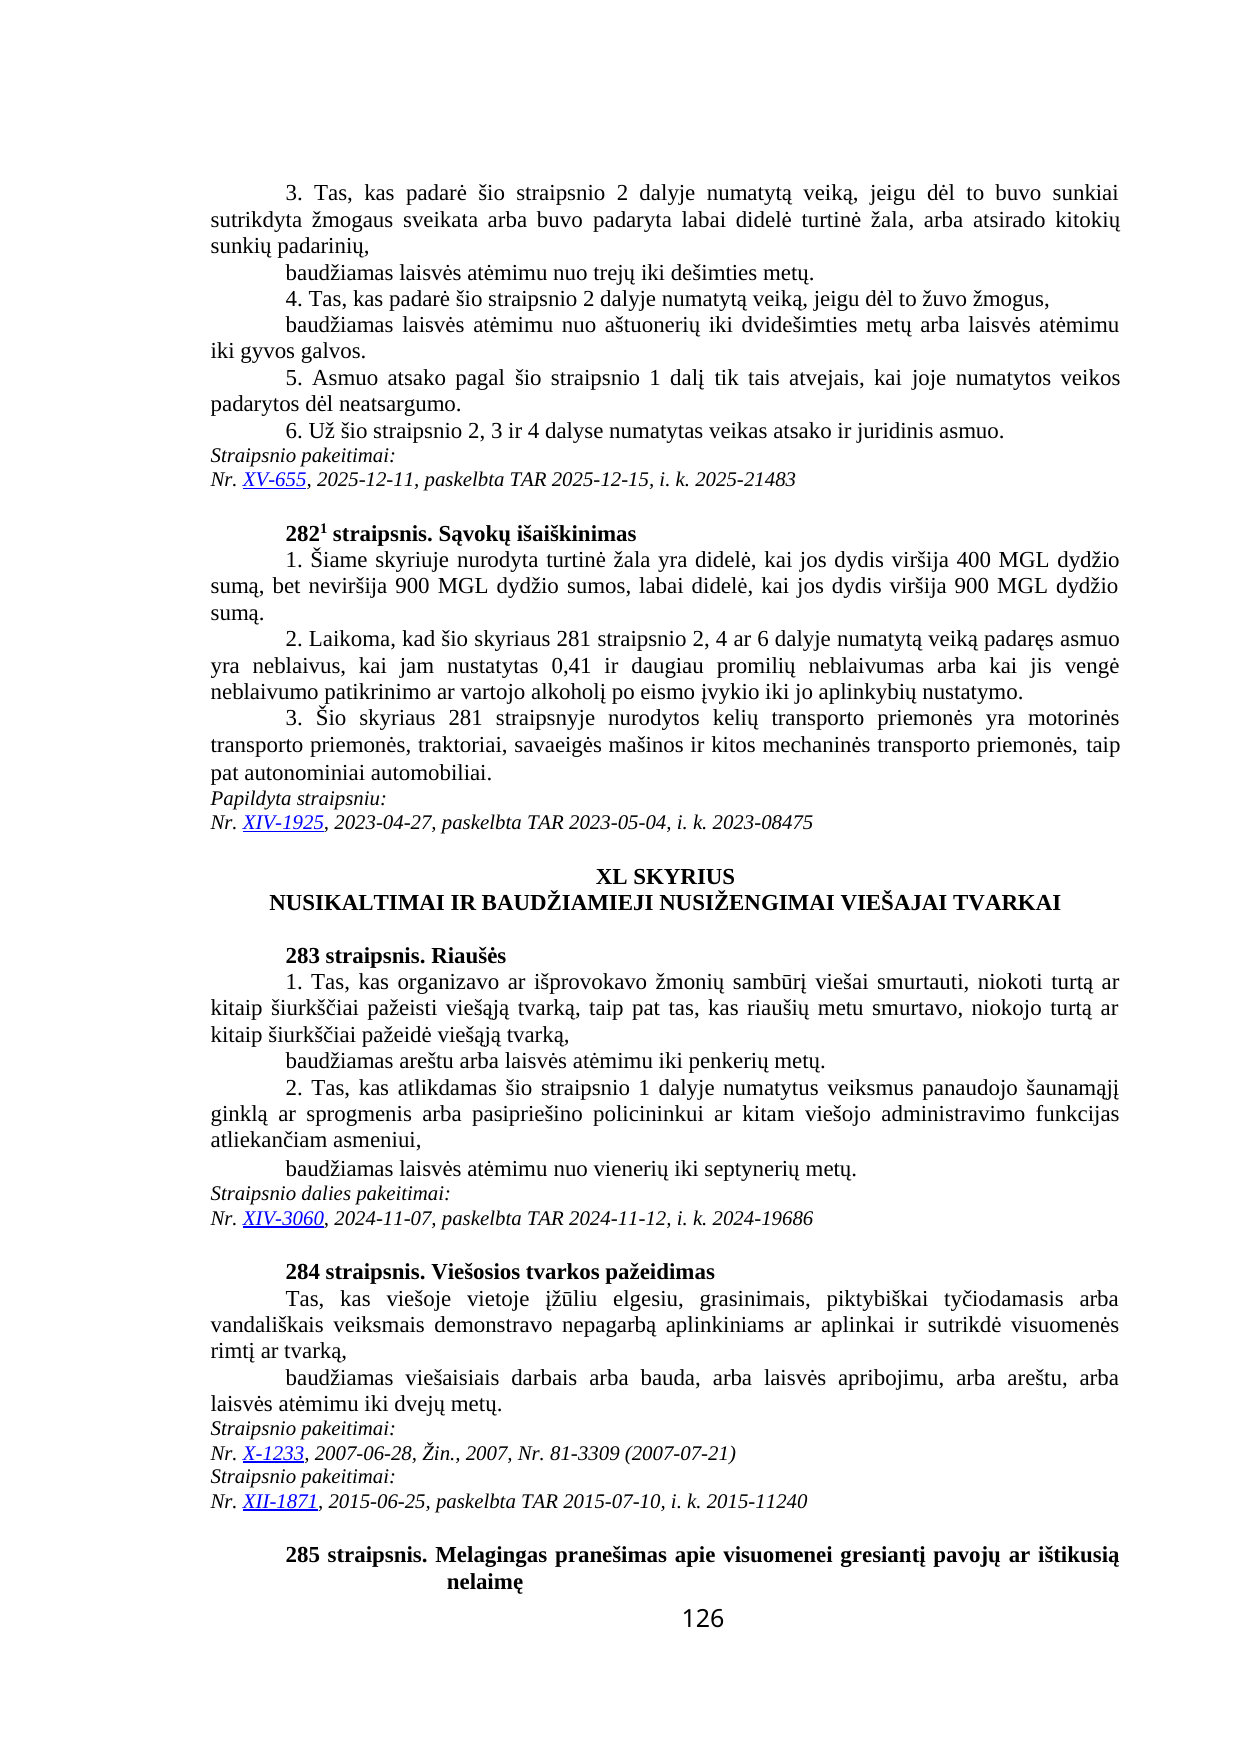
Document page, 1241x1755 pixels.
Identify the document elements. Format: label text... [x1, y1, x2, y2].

text 5. Asmuo atsako pagal šio straipsnio 1 dalį tik tais atvejais, kai joje numatytos veikos padarytos dėl neatsargumo. [210, 364, 1120, 417]
text Papildyta straipsniu: [210, 786, 1120, 810]
text Nr. XII-1871, 2015-06-25, paskelbta TAR 2015-07-10, i. k. 2015-11240 [210, 1488, 1120, 1513]
text Nr. X-1233, 2007-06-28, Žin., 2007, Nr. 81-3309 (2007-07-21) [210, 1440, 1120, 1464]
text baudžiamas laisvės atėmimu nuo vienerių iki septynerių metų. [210, 1153, 1120, 1181]
text Nr. XIV-1925, 2023-04-27, paskelbta TAR 2023-05-04, i. k. 2023-08475 [210, 810, 1120, 834]
text 283 straipsnis. Riaušės [210, 942, 1120, 968]
text 1. Šiame skyriuje nurodyta turtinė žala yra didelė, kai jos dydis viršija 400 MGL dydžio sumą, bet neviršija 900 MGL dydžio sumos, labai didelė, kai jos dydis viršija 900 MGL dydžio sumą. [210, 546, 1120, 625]
text baudžiamas laisvės atėmimu nuo aštuonerių iki dvidešimties metų arba laisvės atėmimu iki gyvos galvos. [210, 311, 1120, 364]
text 2. Laikoma, kad šio skyriaus 281 straipsnio 2, 4 ar 6 dalyje numatytą veiką padaręs asmuo yra neblaivus, kai jam nustatytas 0,41 ir daugiau promilių neblaivumas arba kai jis vengė neblaivumo patikrinimo ar vartojo alkoholį po eismo įvykio iki jo aplinkybių nustatymo. [210, 625, 1120, 704]
text 3. Šio skyriaus 281 straipsnyje nurodytos kelių transporto priemonės yra motorinės transporto priemonės, traktoriai, savaeigės mašinos ir kitos mechaninės transporto priemonės, taip pat autonominiai automobiliai. [210, 704, 1120, 786]
text Straipsnio pakeitimai: [210, 1416, 1120, 1440]
text baudžiamas areštu arba laisvės atėmimu iki penkerių metų. [210, 1047, 1120, 1073]
text Straipsnio pakeitimai: [210, 443, 1120, 467]
text 3. Tas, kas padarė šio straipsnio 2 dalyje numatytą veiką, jeigu dėl to buvo sunkiai sutrikdyta žmogaus sveikata arba buvo padaryta labai didelė turtinė žala, arba atsirado kitokių sunkių padarinių, [210, 179, 1120, 258]
text 285 straipsnis. Melagingas pranešimas apie visuomenei gresiantį pavojų ar ištikusią nelaimę [285, 1541, 1120, 1594]
text 2821 straipsnis. Sąvokų išaiškinimas [210, 520, 1120, 546]
text 6. Už šio straipsnio 2, 3 ir 4 dalyse numatytas veikas atsako ir juridinis asmuo. [210, 417, 1120, 443]
text 284 straipsnis. Viešosios tvarkos pažeidimas [210, 1258, 1120, 1284]
text 4. Tas, kas padarė šio straipsnio 2 dalyje numatytą veiką, jeigu dėl to žuvo žmogus, [210, 285, 1120, 311]
text Nr. XV-655, 2025-12-11, paskelbta TAR 2025-12-15, i. k. 2025-21483 [210, 467, 1120, 491]
text baudžiamas viešaisiais darbais arba bauda, arba laisvės apribojimu, arba areštu, arba laisvės atėmimu iki dvejų metų. [210, 1364, 1120, 1416]
text XL SKYRIUS [210, 863, 1120, 889]
text 2. Tas, kas atlikdamas šio straipsnio 1 dalyje numatytus veiksmus panaudojo šaunamąjį ginklą ar sprogmenis arba pasipriešino policininkui ar kitam viešojo administravimo funkcijas atliekančiam asmeniui, [210, 1073, 1120, 1153]
text NUSIKALTIMAI IR BAUDŽIAMIEJI NUSIŽENGIMAI VIEŠAJAI TVARKAI [210, 889, 1120, 915]
text baudžiamas laisvės atėmimu nuo trejų iki dešimties metų. [210, 258, 1120, 285]
text Straipsnio pakeitimai: [210, 1464, 1120, 1488]
text Straipsnio dalies pakeitimai: [210, 1181, 1120, 1205]
text Nr. XIV-3060, 2024-11-07, paskelbta TAR 2024-11-12, i. k. 2024-19686 [210, 1205, 1120, 1229]
text Tas, kas viešoje vietoje įžūliu elgesiu, grasinimais, piktybiškai tyčiodamasis arba vandališkais veiksmais demonstravo nepagarbą aplinkiniams ar aplinkai ir sutrikdė visuomenės rimtį ar tvarką, [210, 1284, 1120, 1364]
text 1. Tas, kas organizavo ar išprovokavo žmonių sambūrį viešai smurtauti, niokoti turtą ar kitaip šiurkščiai pažeisti viešąją tvarką, taip pat tas, kas riaušių metu smurtavo, niokojo turtą ar kitaip šiurkščiai pažeidė viešąją tvarką, [210, 968, 1120, 1047]
